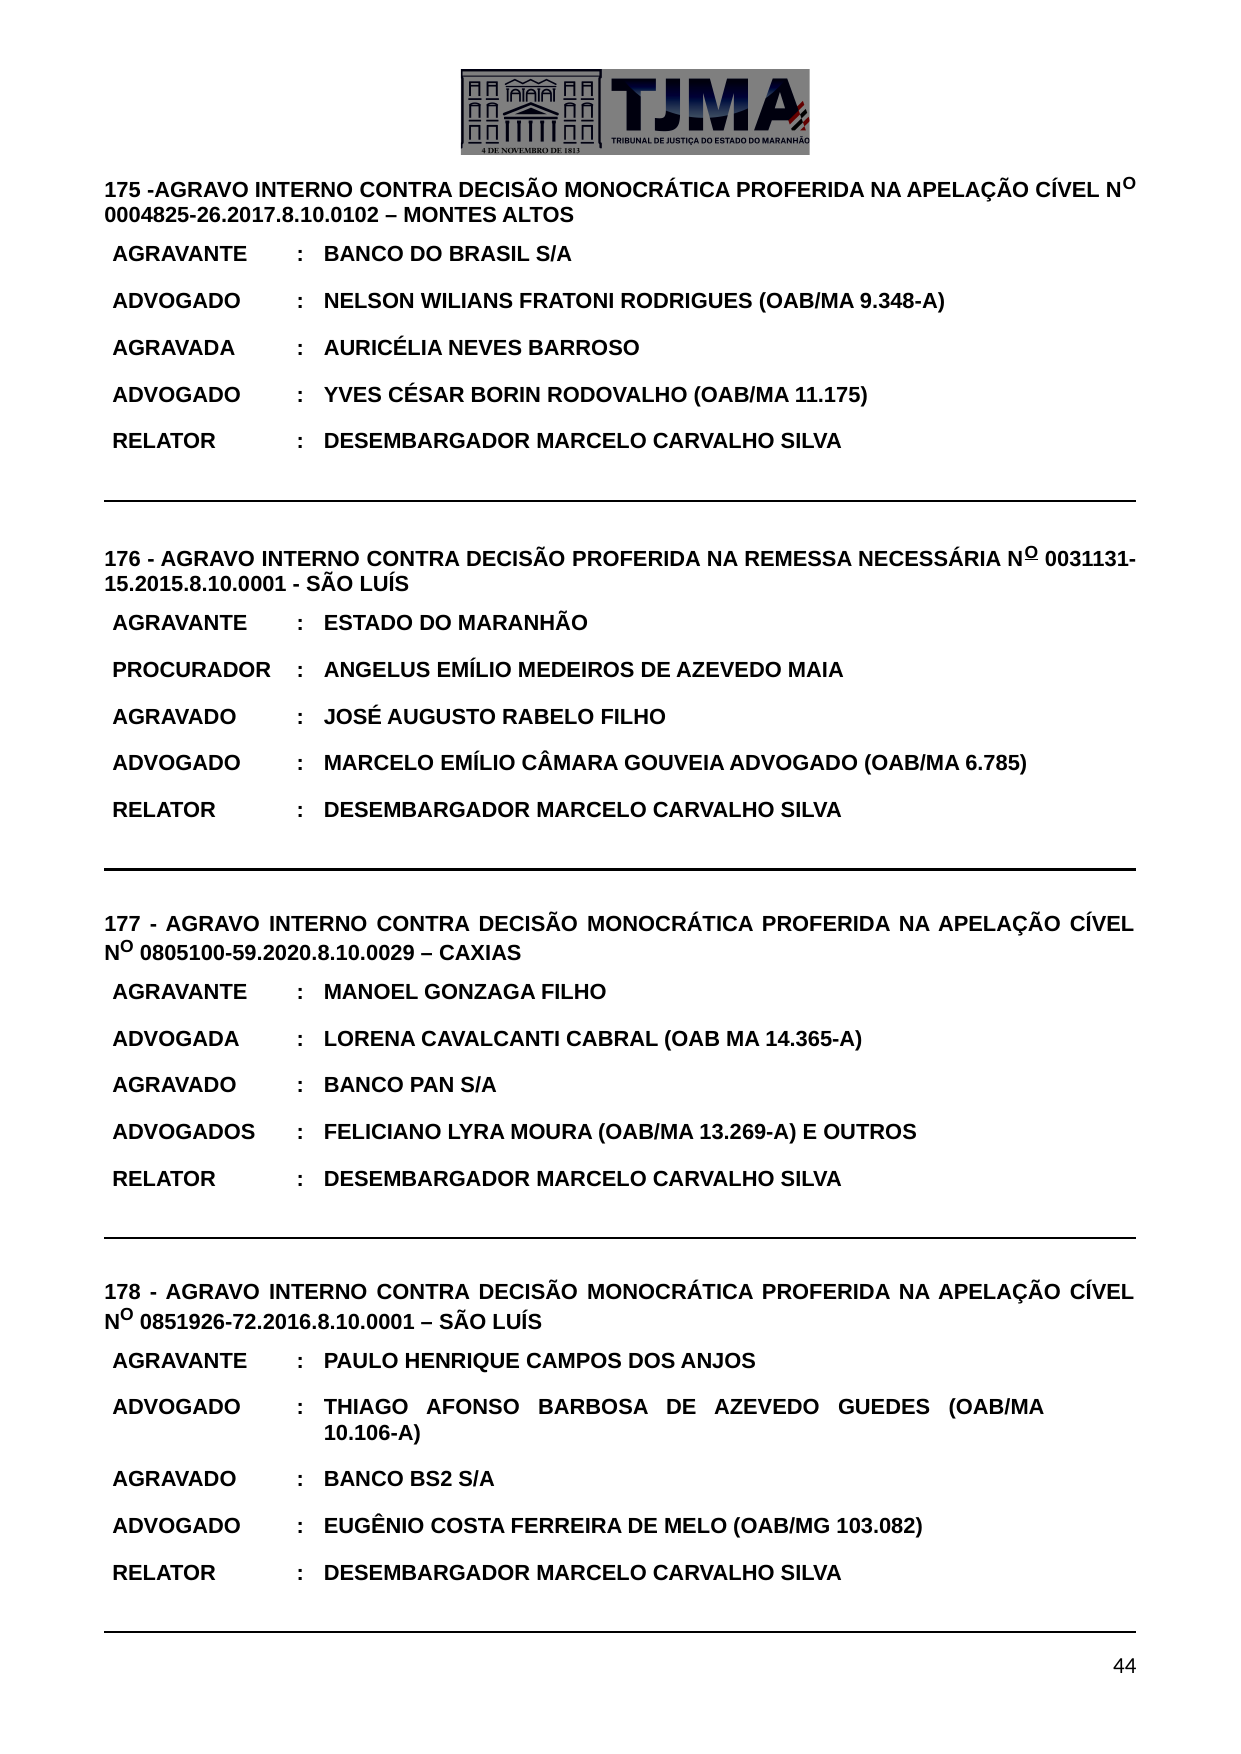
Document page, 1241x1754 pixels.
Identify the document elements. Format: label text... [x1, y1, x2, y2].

table_cell ADVOGADOS [104, 1111, 288, 1158]
table_cell : [289, 1386, 316, 1458]
table_cell BANCO PAN S/A [316, 1065, 1053, 1111]
table_cell ADVOGADO [104, 280, 288, 327]
table_header : [289, 1340, 316, 1386]
table_cell : [289, 1065, 316, 1111]
table_cell : [289, 1459, 316, 1505]
table_cell : [289, 421, 316, 467]
table_header PAULO HENRIQUE CAMPOS DOS ANJOS [316, 1340, 1053, 1386]
text 178 - AGRAVO INTERNO CONTRA DECISÃO MONOCRÁTICA PROFERIDA NA APELAÇÃO CÍVEL NO 0851926-72.2016.8.10.0001 – SÃO LUÍS [104, 1279, 1136, 1334]
table_cell ANGELUS EMÍLIO MEDEIROS DE AZEVEDO MAIA [316, 649, 1053, 696]
table_cell : [289, 1552, 316, 1599]
table_header AGRAVANTE [104, 602, 288, 649]
table_cell RELATOR [104, 789, 288, 836]
table_cell LORENA CAVALCANTI CABRAL (OAB MA 14.365-A) [316, 1018, 1053, 1064]
table_cell : [289, 1111, 316, 1158]
table_cell : [289, 374, 316, 421]
table_cell EUGÊNIO COSTA FERREIRA DE MELO (OAB/MG 103.082) [316, 1505, 1053, 1552]
table_cell ADVOGADO [104, 374, 288, 421]
table_cell ADVOGADO [104, 743, 288, 789]
table_cell AGRAVADA [104, 327, 288, 374]
table_header : [289, 602, 316, 649]
table_header AGRAVANTE [104, 1340, 288, 1386]
table_cell MARCELO EMÍLIO CÂMARA GOUVEIA ADVOGADO (OAB/MA 6.785) [316, 743, 1053, 789]
table_cell DESEMBARGADOR MARCELO CARVALHO SILVA [316, 1158, 1053, 1205]
table_cell : [289, 327, 316, 374]
table_cell AURICÉLIA NEVES BARROSO [316, 327, 1053, 374]
table_cell ADVOGADA [104, 1018, 288, 1064]
table_cell AGRAVADO [104, 1065, 288, 1111]
table_cell : [289, 743, 316, 789]
table_cell PROCURADOR [104, 649, 288, 696]
table_cell : [289, 649, 316, 696]
table_cell AGRAVADO [104, 1459, 288, 1505]
table_cell DESEMBARGADOR MARCELO CARVALHO SILVA [316, 421, 1053, 467]
table_cell DESEMBARGADOR MARCELO CARVALHO SILVA [316, 1552, 1053, 1599]
table_cell : [289, 789, 316, 836]
table_cell RELATOR [104, 1552, 288, 1599]
text 177 - AGRAVO INTERNO CONTRA DECISÃO MONOCRÁTICA PROFERIDA NA APELAÇÃO CÍVEL NO 0805100-59.2020.8.10.0029 – CAXIAS [104, 910, 1136, 965]
table_cell : [289, 1158, 316, 1205]
table_cell : [289, 280, 316, 327]
text 176 - AGRAVO INTERNO CONTRA DECISÃO PROFERIDA NA REMESSA NECESSÁRIA NO 0031131-15.2015.8.10.0001 - SÃO LUÍS [104, 542, 1136, 596]
table_cell : [289, 1018, 316, 1064]
table_cell BANCO BS2 S/A [316, 1459, 1053, 1505]
table_cell RELATOR [104, 1158, 288, 1205]
table_header : [289, 234, 316, 280]
table_header : [289, 971, 316, 1018]
table_header AGRAVANTE [104, 971, 288, 1018]
table_cell ADVOGADO [104, 1505, 288, 1552]
table_header ESTADO DO MARANHÃO [316, 602, 1053, 649]
table_cell : [289, 1505, 316, 1552]
table_cell JOSÉ AUGUSTO RABELO FILHO [316, 696, 1053, 742]
table_header MANOEL GONZAGA FILHO [316, 971, 1053, 1018]
table_cell YVES CÉSAR BORIN RODOVALHO (OAB/MA 11.175) [316, 374, 1053, 421]
table_header BANCO DO BRASIL S/A [316, 234, 1053, 280]
table_cell RELATOR [104, 421, 288, 467]
table_cell DESEMBARGADOR MARCELO CARVALHO SILVA [316, 789, 1053, 836]
table_cell ADVOGADO [104, 1386, 288, 1458]
table_cell THIAGO AFONSO BARBOSA DE AZEVEDO GUEDES (OAB/MA 10.106-A) [316, 1386, 1053, 1458]
text 175 -AGRAVO INTERNO CONTRA DECISÃO MONOCRÁTICA PROFERIDA NA APELAÇÃO CÍVEL NO 0004825-26.2017.8.10.0102 – MONTES ALTOS [104, 173, 1136, 227]
table_cell AGRAVADO [104, 696, 288, 742]
table_cell FELICIANO LYRA MOURA (OAB/MA 13.269-A) E OUTROS [316, 1111, 1053, 1158]
table_cell : [289, 696, 316, 742]
table_header AGRAVANTE [104, 234, 288, 280]
table_cell NELSON WILIANS FRATONI RODRIGUES (OAB/MA 9.348-A) [316, 280, 1053, 327]
